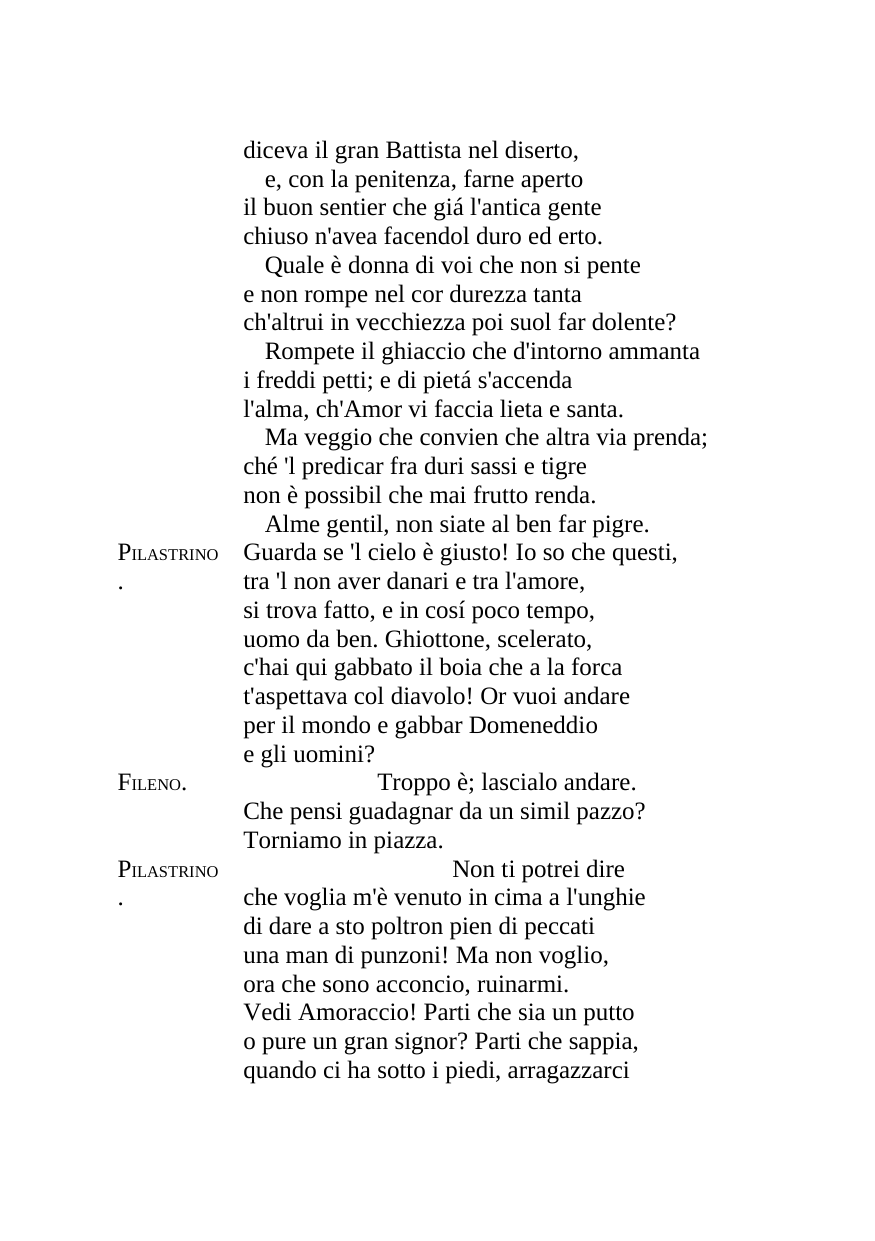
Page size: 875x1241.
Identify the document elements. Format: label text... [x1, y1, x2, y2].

table_cell diceva il gran Battista nel diserto, e, con la penitenza, farne aperto il buon sentier che giá l'antica gente chiuso n'avea facendol duro ed erto. Quale è donna di voi che non si pente e non rompe nel cor durezza tanta ch'altrui in vecchiezza poi suol far dolente? Rompete il ghiaccio che d'intorno ammanta i freddi petti; e di pietá s'accenda l'alma, ch'Amor vi faccia lieta e santa. Ma veggio che convien che altra via prenda; ché 'l predicar fra duri sassi e tigre non è possibil che mai frutto renda. Alme gentil, non siate al ben far pigre. [232, 135, 768, 537]
table_cell Pilastrino. [106, 538, 232, 767]
table_cell Non ti potrei dire che voglia m'è venuto in cima a l'unghie di dare a sto poltron pien di peccati una man di punzoni! Ma non voglio, ora che sono acconcio, ruinarmi. Vedi Amoraccio! Parti che sia un putto o pure un gran signor? Parti che sappia, quando ci ha sotto i piedi, arragazzarci [232, 854, 768, 1084]
table_cell Fileno. [106, 768, 232, 854]
table_cell Troppo è; lascialo andare. Che pensi guadagnar da un simil pazzo? Torniamo in piazza. [232, 768, 768, 854]
table_cell [106, 135, 232, 537]
table_cell Pilastrino. [106, 854, 232, 1084]
table_cell Guarda se 'l cielo è giusto! Io so che questi, tra 'l non aver danari e tra l'amore, si trova fatto, e in cosí poco tempo, uomo da ben. Ghiottone, scelerato, c'hai qui gabbato il boia che a la forca t'aspettava col diavolo! Or vuoi andare per il mondo e gabbar Domeneddio e gli uomini? [232, 538, 768, 767]
